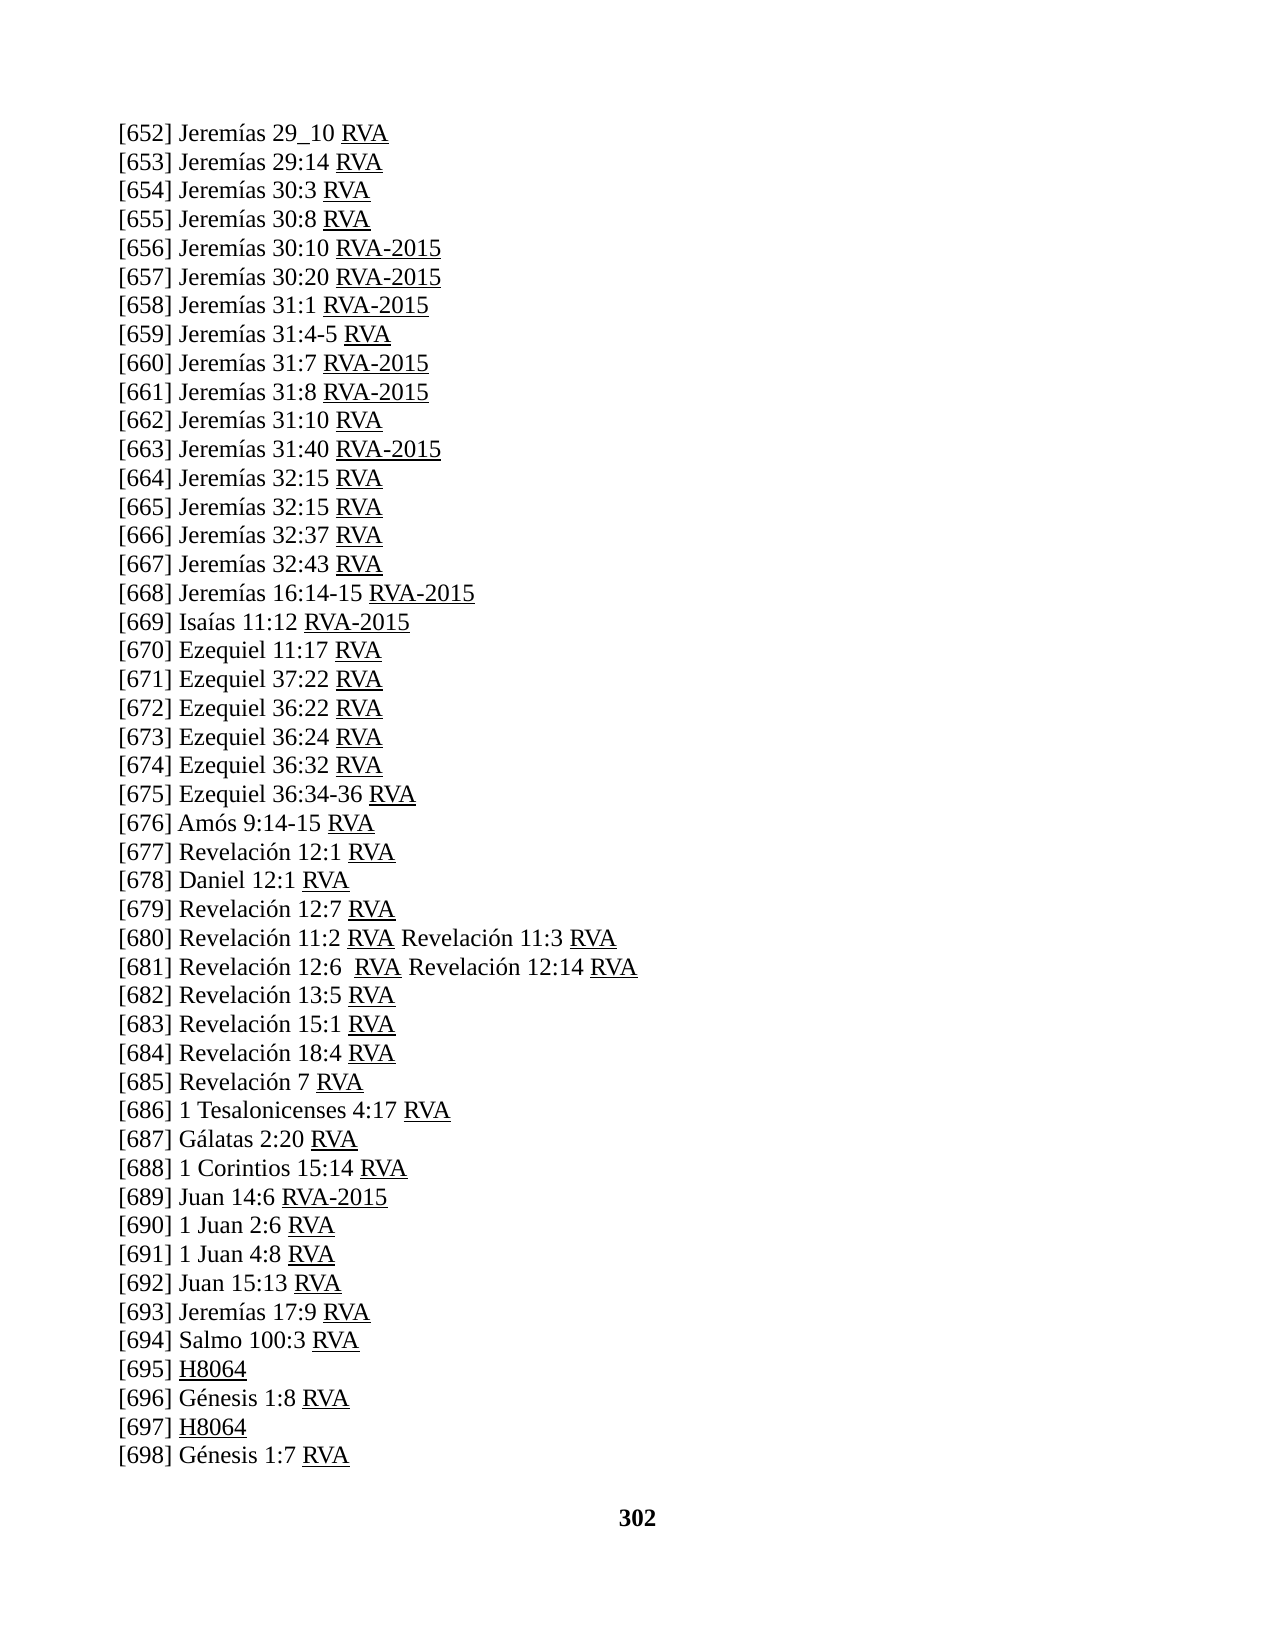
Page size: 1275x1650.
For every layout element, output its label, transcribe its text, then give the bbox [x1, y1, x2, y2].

text Jeremías 32:43 RVA [118, 549, 1157, 578]
text Isaías 11:12 RVA-2015 [118, 607, 1157, 636]
text Génesis 1:7 RVA [118, 1441, 1157, 1469]
text Ezequiel 36:32 RVA [118, 751, 1157, 779]
text 1 Tesalonicenses 4:17 RVA [118, 1096, 1157, 1124]
text Jeremías 32:15 RVA [118, 492, 1157, 521]
text Jeremías 29:14 RVA [118, 147, 1157, 176]
text Jeremías 30:20 RVA-2015 [118, 262, 1157, 291]
text Ezequiel 36:34-36 RVA [118, 779, 1157, 808]
text Jeremías 17:9 RVA [118, 1297, 1157, 1326]
text Juan 15:13 RVA [118, 1268, 1157, 1297]
text 1 Juan 2:6 RVA [118, 1211, 1157, 1239]
text Jeremías 31:40 RVA-2015 [118, 434, 1157, 463]
text Ezequiel 36:22 RVA [118, 693, 1157, 722]
text Jeremías 31:1 RVA-2015 [118, 291, 1157, 319]
text Revelación 15:1 RVA [118, 1009, 1157, 1038]
text Jeremías 31:4-5 RVA [118, 319, 1157, 348]
text Jeremías 32:15 RVA [118, 463, 1157, 492]
text Génesis 1:8 RVA [118, 1383, 1157, 1412]
text Ezequiel 11:17 RVA [118, 636, 1157, 664]
text Jeremías 29_10 RVA [118, 118, 1157, 147]
text Amós 9:14-15 RVA [118, 808, 1157, 837]
text H8064 [118, 1412, 1157, 1441]
text Juan 14:6 RVA-2015 [118, 1182, 1157, 1211]
text Revelación 12:1 RVA [118, 837, 1157, 866]
text Jeremías 31:8 RVA-2015 [118, 377, 1157, 406]
text Ezequiel 36:24 RVA [118, 722, 1157, 751]
text Jeremías 16:14-15 RVA-2015 [118, 578, 1157, 607]
text Jeremías 32:37 RVA [118, 521, 1157, 549]
text Revelación 12:7 RVA [118, 894, 1157, 923]
text Ezequiel 37:22 RVA [118, 664, 1157, 693]
text Jeremías 30:3 RVA [118, 176, 1157, 204]
text 1 Juan 4:8 RVA [118, 1239, 1157, 1268]
list Revelación 12:6 RVA Revelación 12:14 RVA [118, 952, 1157, 981]
text H8064 [118, 1354, 1157, 1383]
text Gálatas 2:20 RVA [118, 1124, 1157, 1153]
text Salmo 100:3 RVA [118, 1326, 1157, 1354]
text 1 Corintios 15:14 RVA [118, 1153, 1157, 1182]
text Jeremías 30:8 RVA [118, 204, 1157, 233]
text Jeremías 30:10 RVA-2015 [118, 233, 1157, 262]
text Daniel 12:1 RVA [118, 866, 1157, 894]
text Jeremías 31:7 RVA-2015 [118, 348, 1157, 377]
list Revelación 13:5 RVA [118, 981, 1157, 1009]
list Revelación 11:2 RVA Revelación 11:3 RVA [118, 923, 1157, 952]
text Revelación 7 RVA [118, 1067, 1157, 1096]
text Jeremías 31:10 RVA [118, 406, 1157, 434]
text Revelación 18:4 RVA [118, 1038, 1157, 1067]
